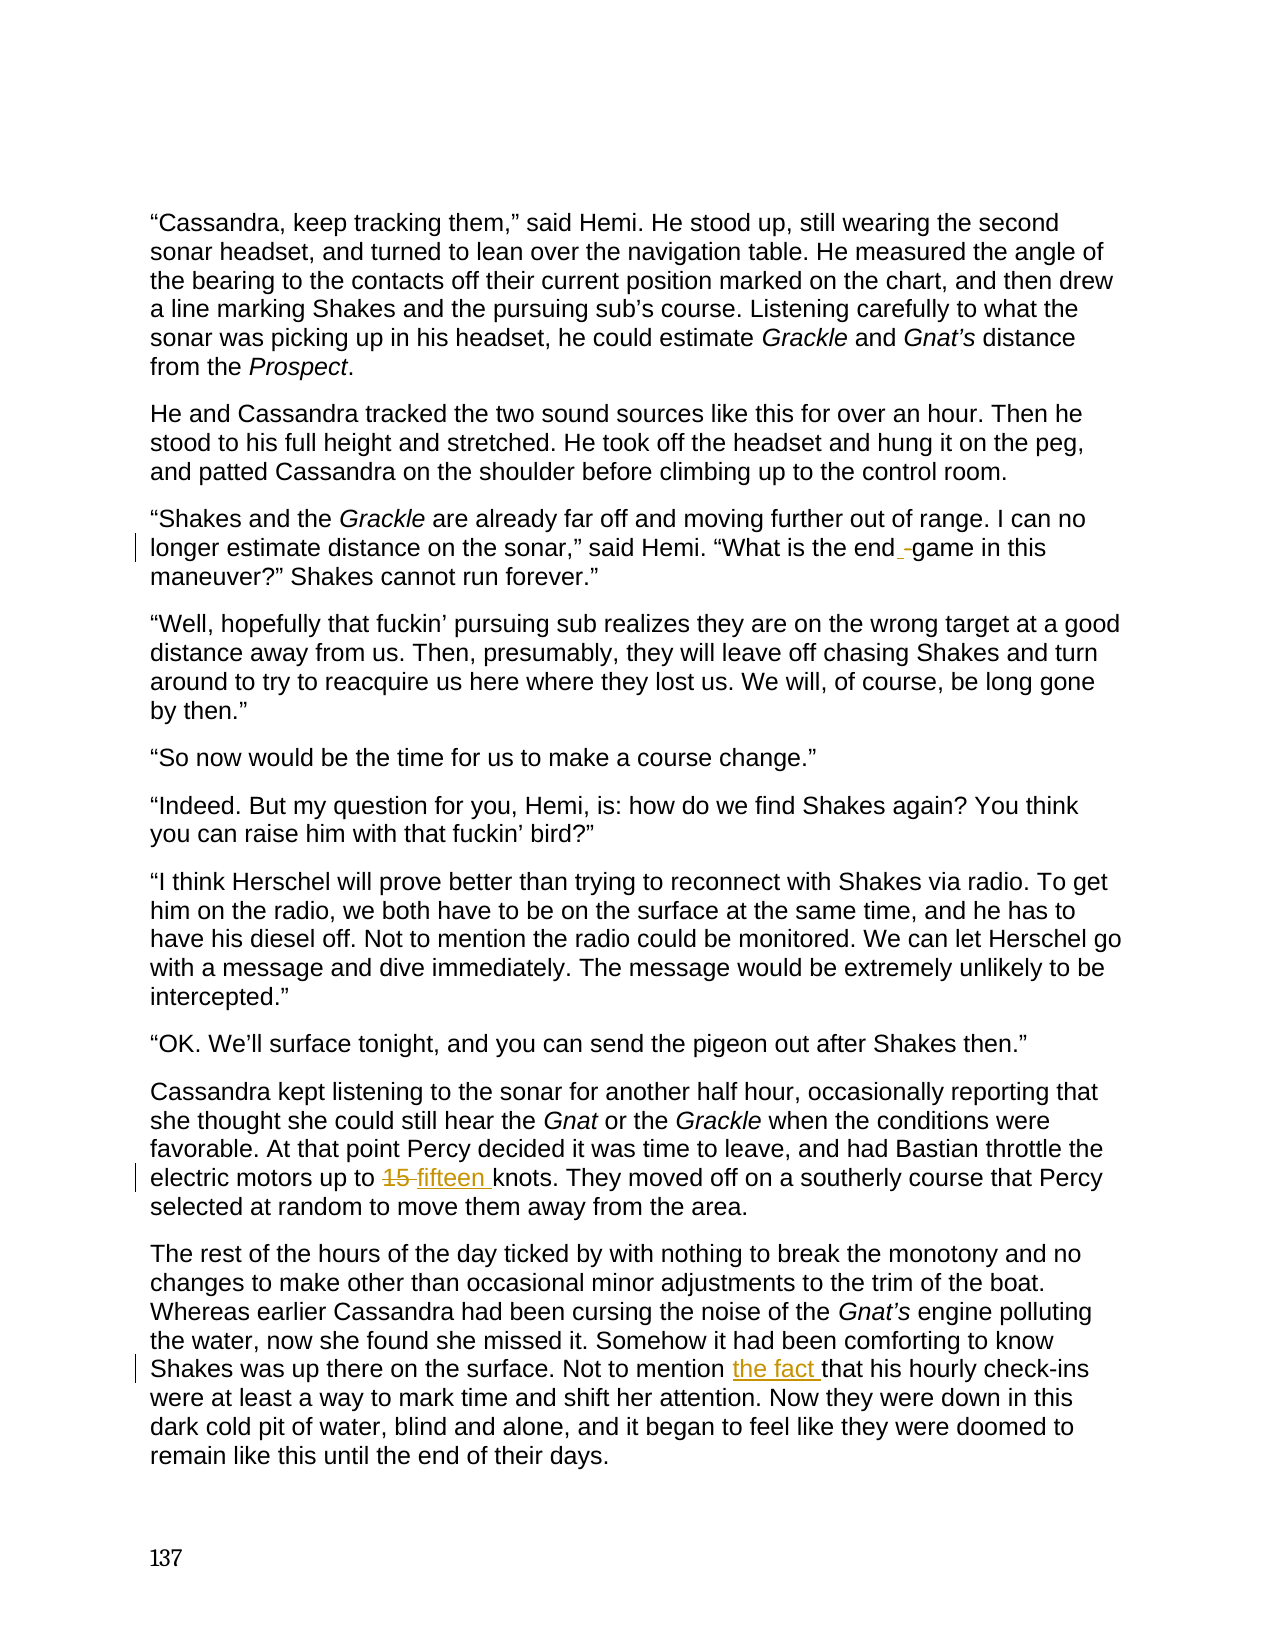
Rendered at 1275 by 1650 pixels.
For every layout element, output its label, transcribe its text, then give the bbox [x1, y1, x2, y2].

text “OK. We’ll surface tonight, and you can send the pigeon out after Shakes then.” [150, 1029, 1125, 1058]
text “Well, hopefully that fuckin’ pursuing sub realizes they are on the wrong target at a good distance away from us. Then, presumably, they will leave off chasing Shakes and turn around to try to reacquire us here where they lost us. We will, of course, be long gone by then.” [150, 609, 1125, 724]
text The rest of the hours of the day ticked by with nothing to break the monotony and no changes to make other than occasional minor adjustments to the trim of the boat. Whereas earlier Cassandra had been cursing the noise of the Gnat’s engine polluting the water, now she found she missed it. Somehow it had been comforting to know Shakes was up there on the surface. Not to mention the fact that his hourly check-ins were at least a way to mark time and shift her attention. Now they were down in this dark cold pit of water, blind and alone, and it began to feel like they were doomed to remain like this until the end of their days. [150, 1239, 1125, 1469]
text He and Cassandra tracked the two sound sources like this for over an hour. Then he stood to his full height and stretched. He took off the headset and hung it on the peg, and patted Cassandra on the shoulder before climbing up to the control room. [150, 399, 1125, 486]
text Cassandra kept listening to the sonar for another half hour, occasionally reporting that she thought she could still hear the Gnat or the Grackle when the conditions were favorable. At that point Percy decided it was time to leave, and had Bastian throttle the electric motors up to fifteen knots. They moved off on a southerly course that Percy selected at random to move them away from the area. [150, 1077, 1125, 1221]
text “So now would be the time for us to make a course change.” [150, 743, 1125, 772]
text “I think Herschel will prove better than trying to reconnect with Shakes via radio. To get him on the radio, we both have to be on the surface at the same time, and he has to have his diesel off. Not to mention the radio could be monitored. We can let Herschel go with a message and dive immediately. The message would be extremely unlikely to be intercepted.” [150, 867, 1125, 1011]
text “Shakes and the Grackle are already far off and moving further out of range. I can no longer estimate distance on the sonar,” said Hemi. “What is the end game in this maneuver?” Shakes cannot run forever.” [150, 504, 1125, 591]
text “Indeed. But my question for you, Hemi, is: how do we find Shakes again? You think you can raise him with that fuckin’ bird?” [150, 791, 1125, 848]
text “Cassandra, keep tracking them,” said Hemi. He stood up, still wearing the second sonar headset, and turned to lean over the navigation table. He measured the angle of the bearing to the contacts off their current position marked on the chart, and then drew a line marking Shakes and the pursuing sub’s course. Listening carefully to what the sonar was picking up in his headset, he could estimate Grackle and Gnat’s distance from the Prospect. [150, 208, 1125, 381]
